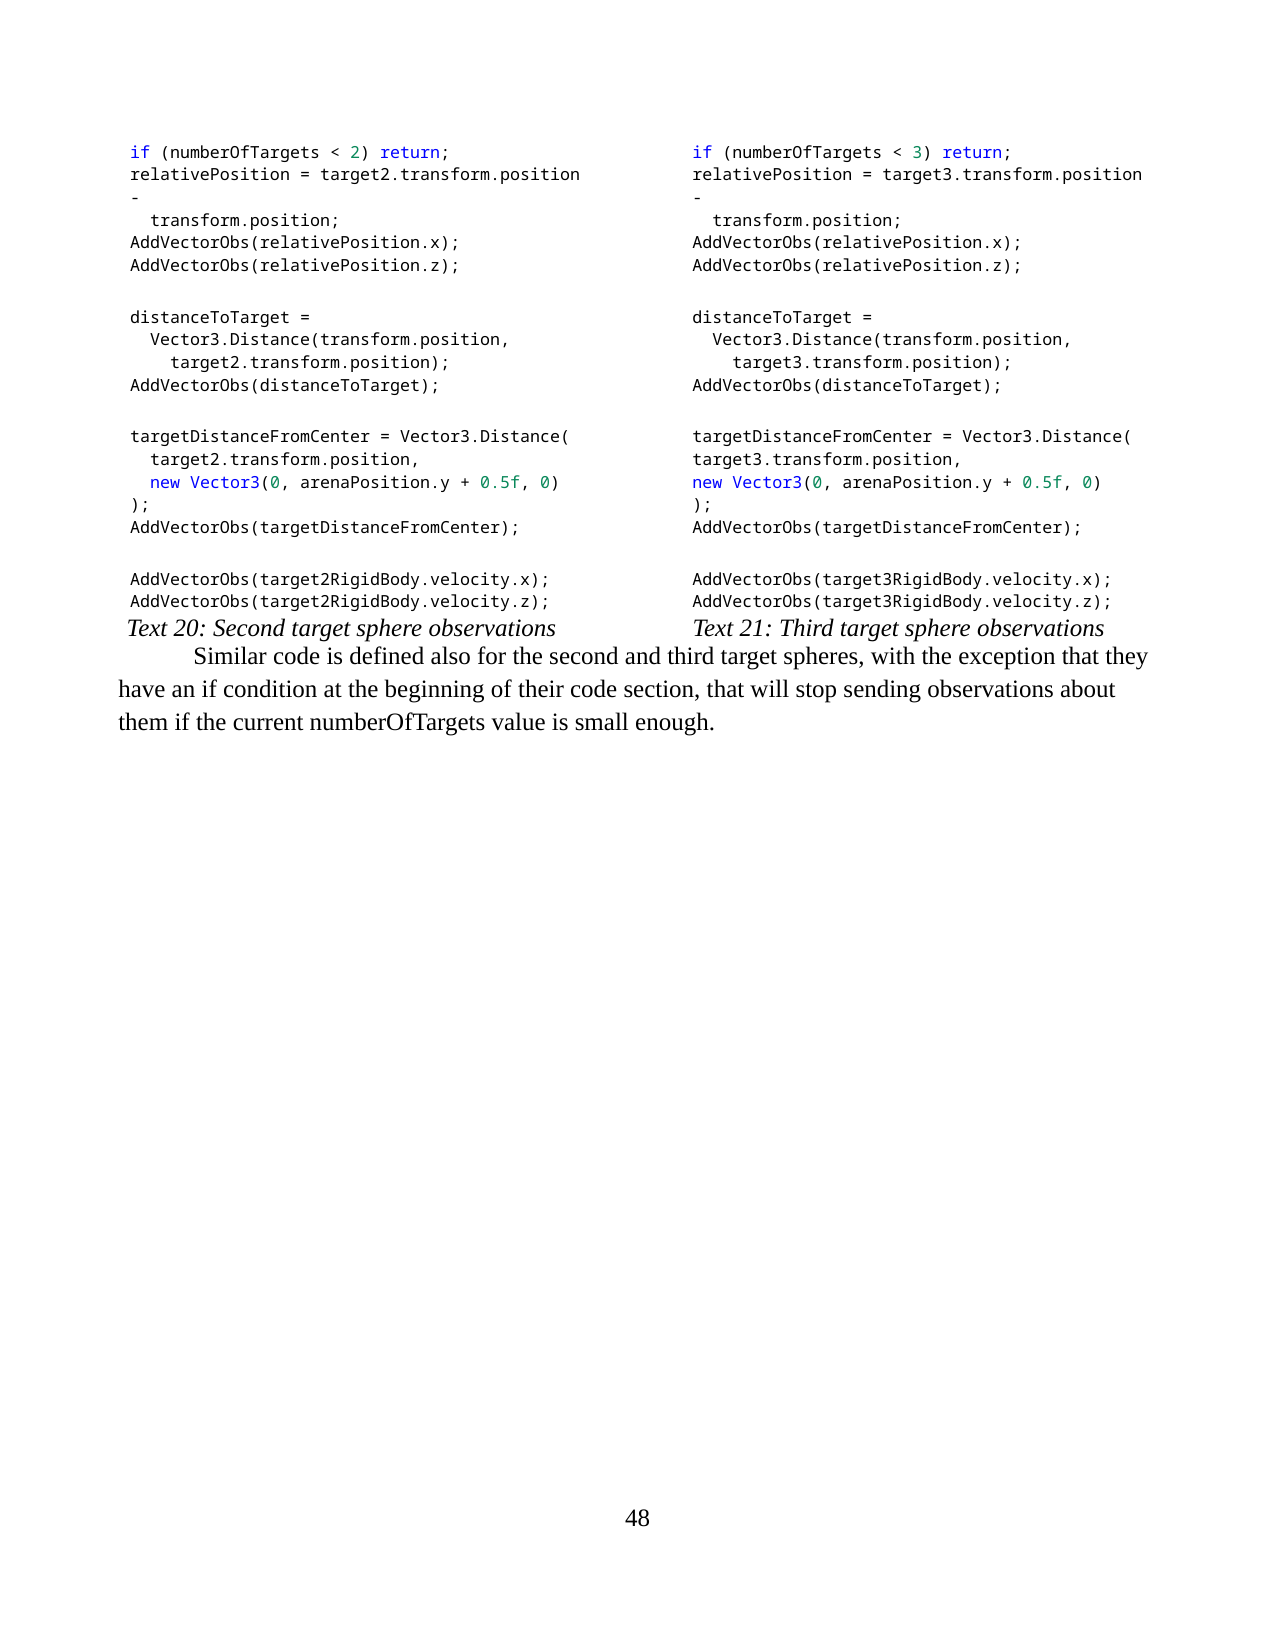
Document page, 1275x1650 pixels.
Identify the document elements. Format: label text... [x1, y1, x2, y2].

text Text 21: Third target sphere observations [692, 153, 1149, 641]
text Similar code is defined also for the second and third target spheres, with the exception that they have an if condition at the beginning of their code section, that will stop sending observations about them if the current numberOfTargets value is small enough. [118, 118, 1157, 736]
text Text 20: Second target sphere observations [126, 153, 590, 641]
